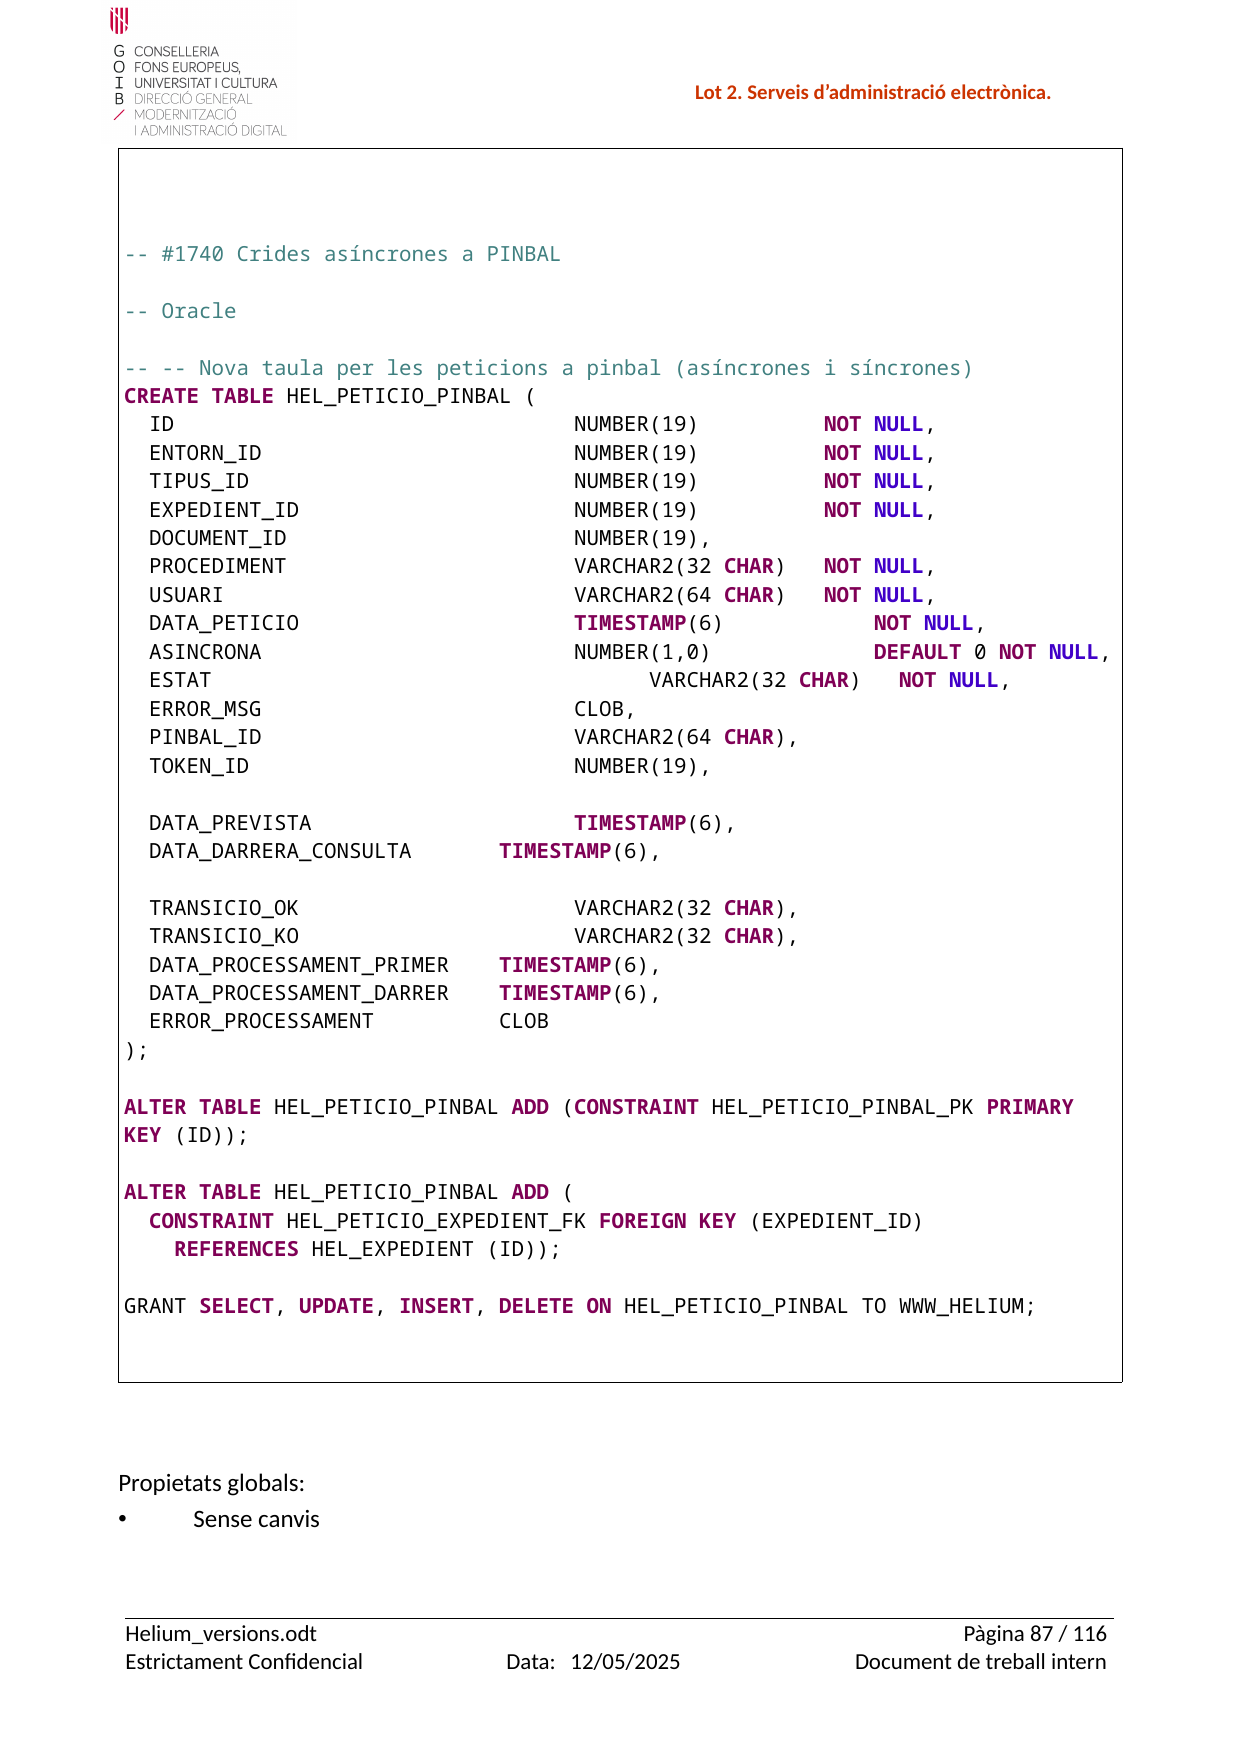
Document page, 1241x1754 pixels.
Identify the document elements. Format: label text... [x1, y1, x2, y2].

picture [100, 0, 297, 144]
text Propietats globals: [118, 1467, 1122, 1497]
list Sense canvis [118, 1503, 1122, 1534]
table_header -- #1740 Crides asíncrones a PINBAL -- Oracle -- -- Nova taula per les peticions a pinbal (asíncrones i síncrones) CREATE TABLE HEL_PETICIO_PINBAL ( ID NUMBER(19) NOT NULL, ENTORN_ID NUMBER(19) NOT NULL, TIPUS_ID NUMBER(19) NOT NULL, EXPEDIENT_ID NUMBER(19) NOT NULL, DOCUMENT_ID NUMBER(19), PROCEDIMENT VARCHAR2(32 CHAR) NOT NULL, USUARI VARCHAR2(64 CHAR) NOT NULL, DATA_PETICIO TIMESTAMP(6) NOT NULL, ASINCRONA NUMBER(1,0) DEFAULT 0 NOT NULL, ESTAT VARCHAR2(32 CHAR) NOT NULL, ERROR_MSG CLOB, PINBAL_ID VARCHAR2(64 CHAR), TOKEN_ID NUMBER(19), DATA_PREVISTA TIMESTAMP(6), DATA_DARRERA_CONSULTA TIMESTAMP(6), TRANSICIO_OK VARCHAR2(32 CHAR), TRANSICIO_KO VARCHAR2(32 CHAR), DATA_PROCESSAMENT_PRIMER TIMESTAMP(6), DATA_PROCESSAMENT_DARRER TIMESTAMP(6), ERROR_PROCESSAMENT CLOB ); ALTER TABLE HEL_PETICIO_PINBAL ADD (CONSTRAINT HEL_PETICIO_PINBAL_PK PRIMARY KEY (ID)); ALTER TABLE HEL_PETICIO_PINBAL ADD ( CONSTRAINT HEL_PETICIO_EXPEDIENT_FK FOREIGN KEY (EXPEDIENT_ID) REFERENCES HEL_EXPEDIENT (ID)); GRANT SELECT, UPDATE, INSERT, DELETE ON HEL_PETICIO_PINBAL TO WWW_HELIUM; [119, 149, 1122, 1382]
